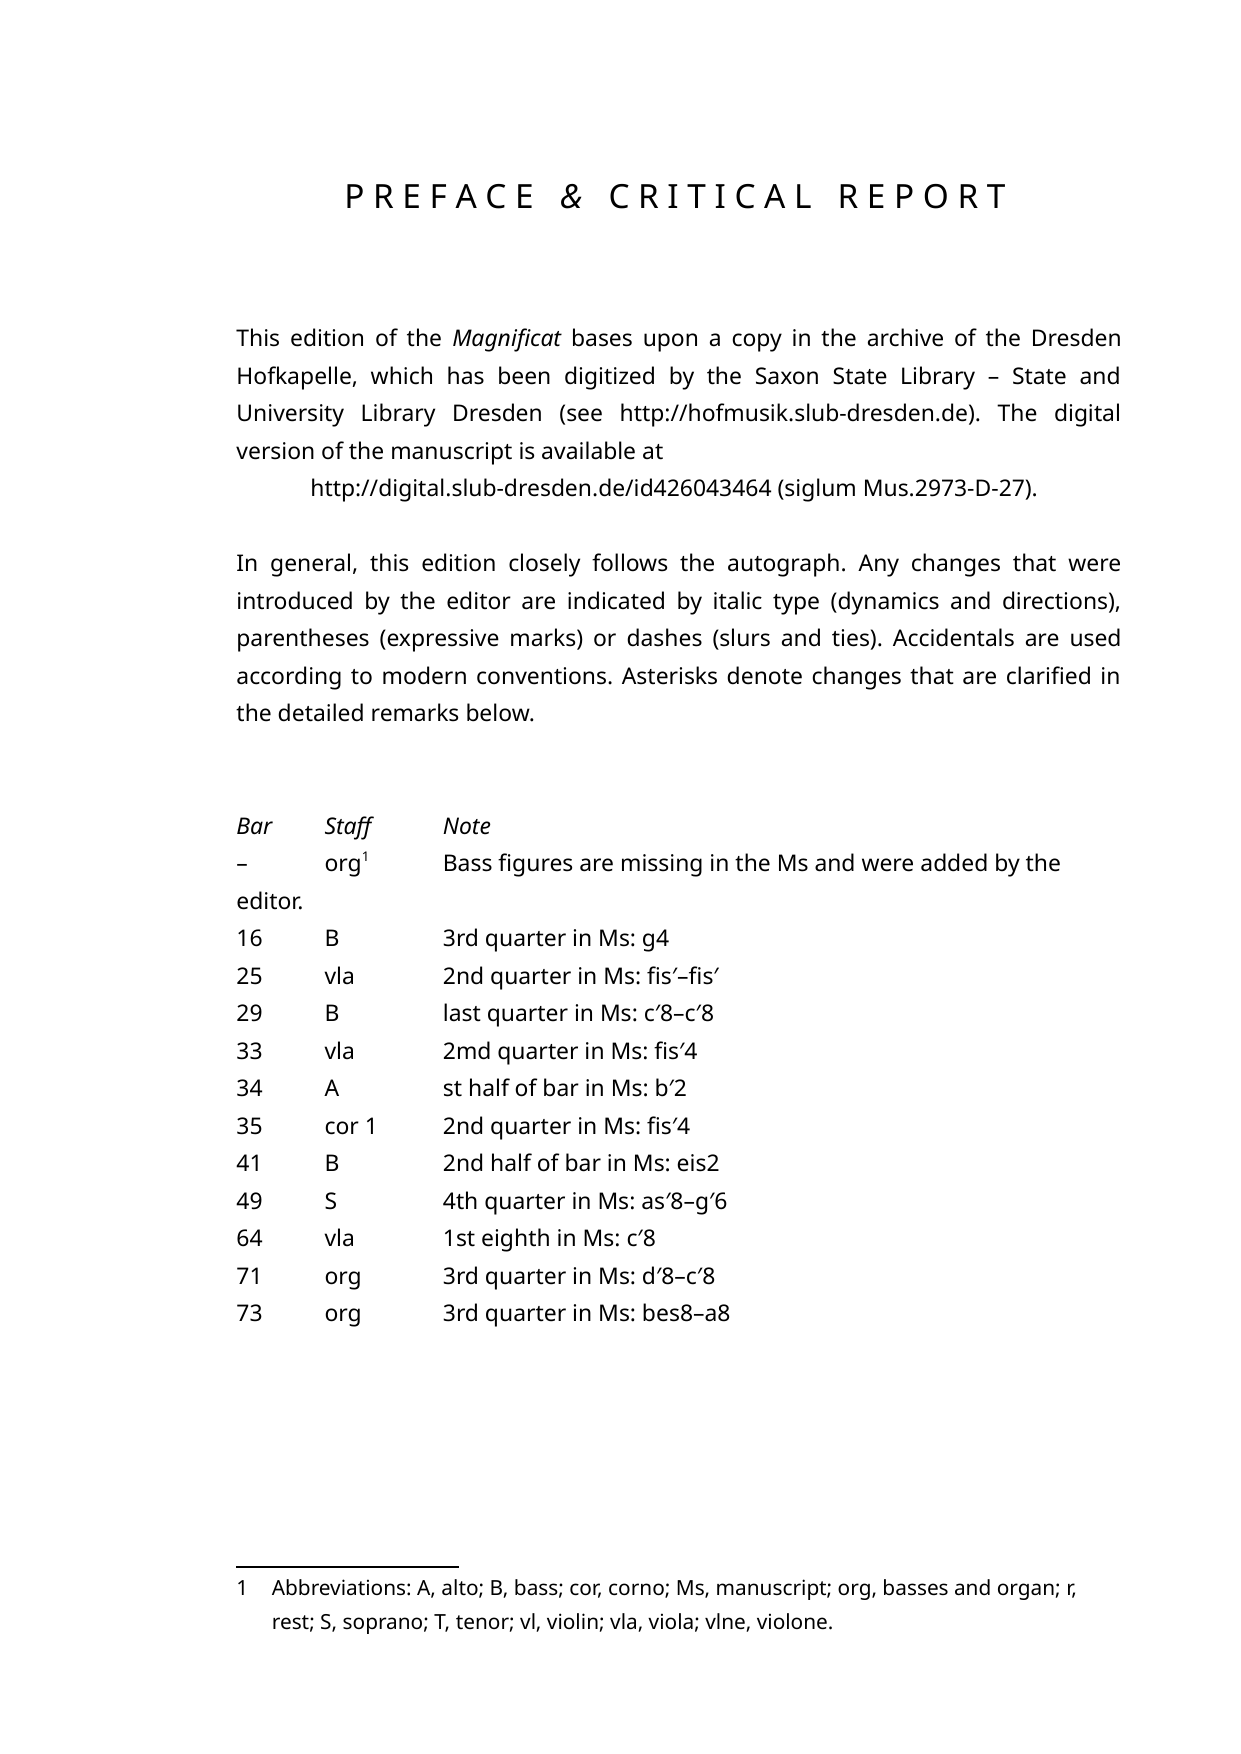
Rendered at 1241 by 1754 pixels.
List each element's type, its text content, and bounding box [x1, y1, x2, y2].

text P R E F A C E & C R I T I C A L R E P O R T [236, 173, 1122, 218]
text Abbreviations: A, alto; B, bass; cor, corno; Ms, manuscript; org, basses and organ; r, rest; S, soprano; T, tenor; vl, violin; vla, viola; vlne, violone. [236, 1573, 1122, 1636]
text This edition of the Magnificat bases upon a copy in the archive of the Dresden Hofkapelle, which has been digitized by the Saxon State Library – State and University Library Dresden (see http://hofmusik.slub-dresden.de). The digital version of the manuscript is available at [236, 322, 1122, 466]
text Bar Staff Note – org Bass figures are missing in the Ms and were added by the editor. 16 B 3rd quarter in Ms: g4 25 vla 2nd quarter in Ms: fis′–fis′ 29 B last quarter in Ms: c′8–c′8 33 vla 2md quarter in Ms: fis′4 34 A st half of bar in Ms: b′2 35 cor 1 2nd quarter in Ms: fis′4 41 B 2nd half of bar in Ms: eis2 49 S 4th quarter in Ms: as′8–g′6 64 vla 1st eighth in Ms: c′8 71 org 3rd quarter in Ms: d′8–c′8 73 org 3rd quarter in Ms: bes8–a8 [236, 810, 1122, 1554]
text http://digital.slub-dresden.de/id426043464 (siglum Mus.2973-D-27). [236, 472, 1122, 504]
text In general, this edition closely follows the autograph. Any changes that were introduced by the editor are indicated by italic type (dynamics and directions), parentheses (expressive marks) or dashes (slurs and ties). Accidentals are used according to modern conventions. Asterisks denote changes that are clarified in the detailed remarks below. [236, 547, 1122, 729]
